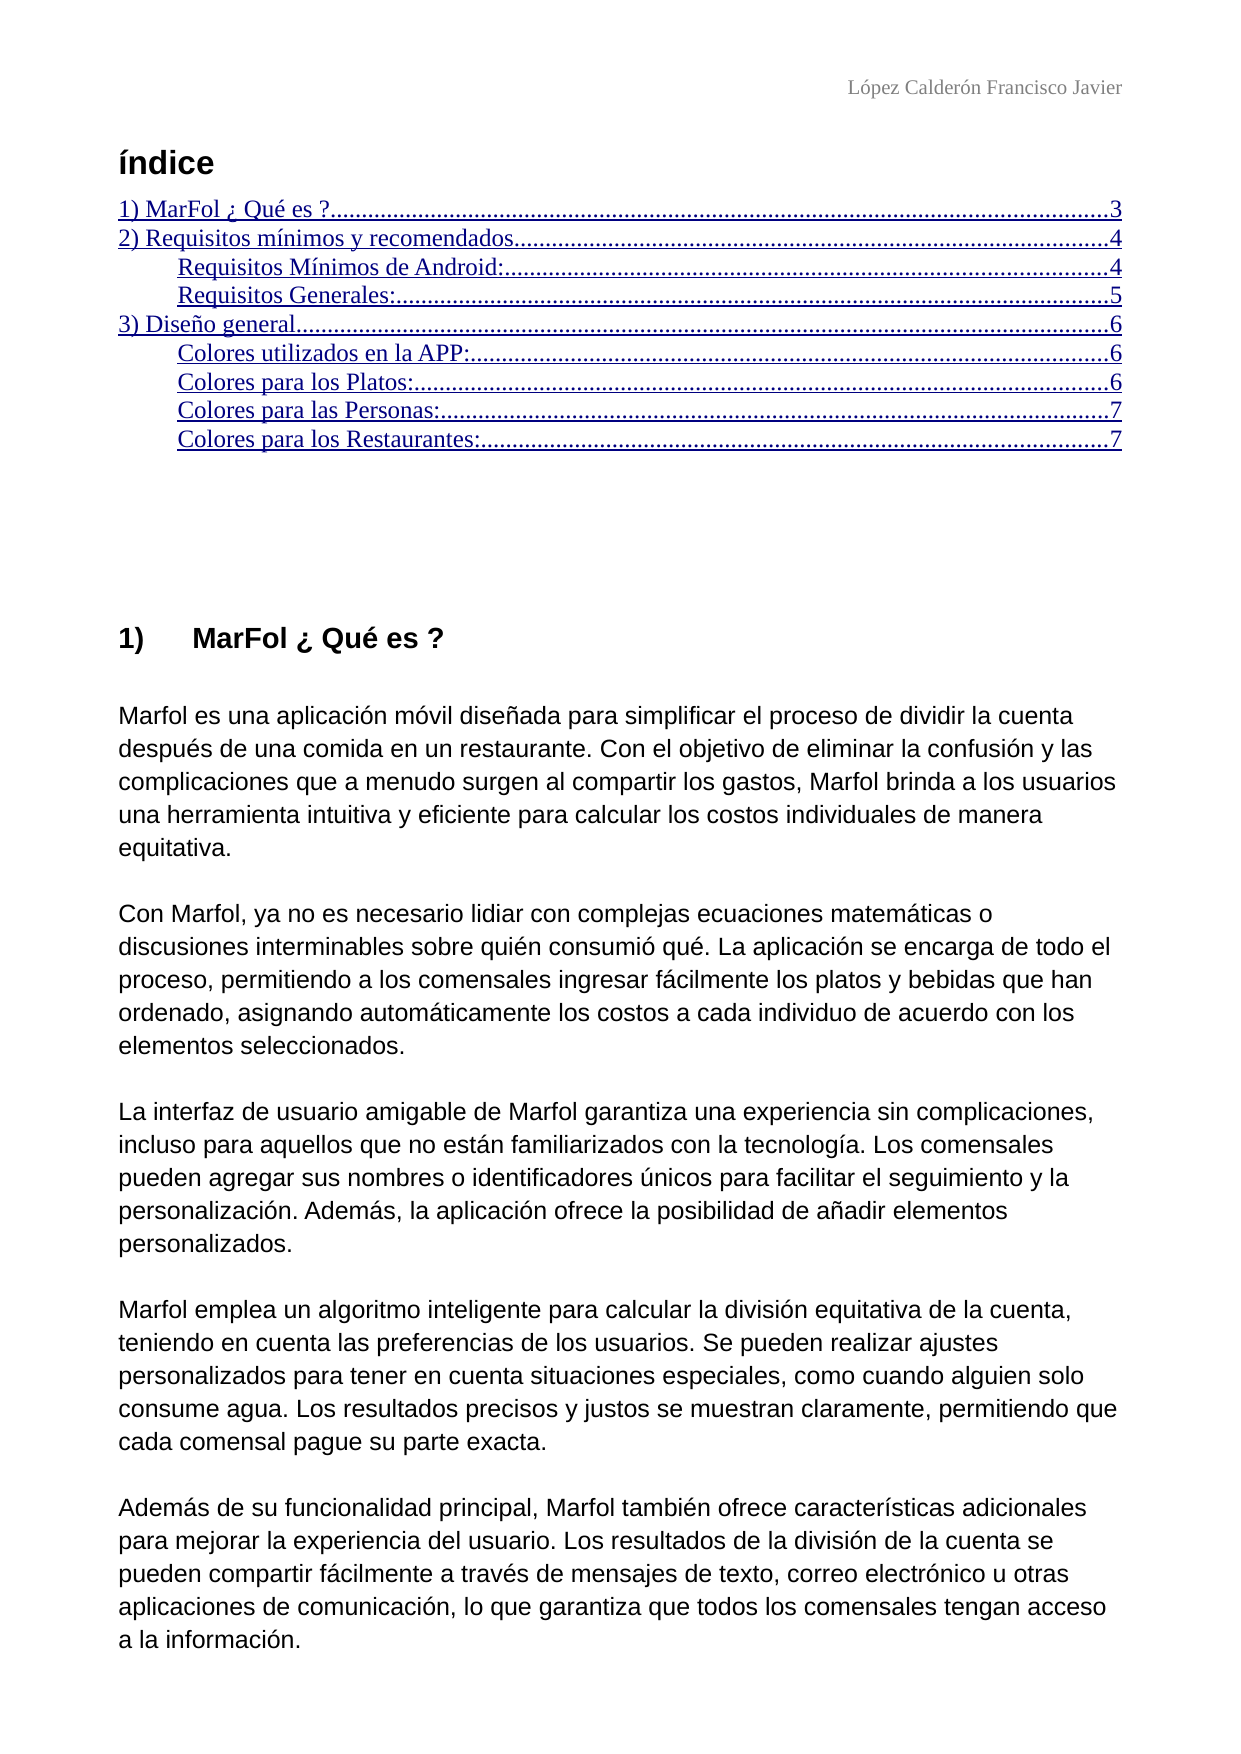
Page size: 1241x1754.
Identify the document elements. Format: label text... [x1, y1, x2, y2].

text Requisitos Mínimos de Android: 4 [177, 252, 1122, 277]
text Colores utilizados en la APP: 6 [177, 338, 1122, 363]
text Colores para los Platos: 6 [177, 367, 1122, 392]
text Colores para los Restaurantes: 7 [177, 424, 1122, 449]
subtitle MarFol ¿ Qué es ? [118, 622, 1122, 655]
text Marfol emplea un algoritmo inteligente para calcular la división equitativa de la cuenta, teniendo en cuenta las preferencias de los usuarios. Se pueden realizar ajustes personalizados para tener en cuenta situaciones especiales, como cuando alguien solo consume agua. Los resultados precisos y justos se muestran claramente, permitiendo que cada comensal pague su parte exacta. [118, 1295, 1122, 1456]
text Además de su funcionalidad principal, Marfol también ofrece características adicionales para mejorar la experiencia del usuario. Los resultados de la división de la cuenta se pueden compartir fácilmente a través de mensajes de texto, correo electrónico u otras aplicaciones de comunicación, lo que garantiza que todos los comensales tengan acceso a la información. [118, 1493, 1122, 1654]
subtitle índice [118, 143, 1122, 182]
text Requisitos Generales: 5 [177, 280, 1122, 305]
text Marfol es una aplicación móvil diseñada para simplificar el proceso de dividir la cuenta después de una comida en un restaurante. Con el objetivo de eliminar la confusión y las complicaciones que a menudo surgen al compartir los gastos, Marfol brinda a los usuarios una herramienta intuitiva y eficiente para calcular los costos individuales de manera equitativa. [118, 701, 1122, 861]
text 3) Diseño general 6 [118, 309, 1122, 334]
text La interfaz de usuario amigable de Marfol garantiza una experiencia sin complicaciones, incluso para aquellos que no están familiarizados con la tecnología. Los comensales pueden agregar sus nombres o identificadores únicos para facilitar el seguimiento y la personalización. Además, la aplicación ofrece la posibilidad de añadir elementos personalizados. [118, 1097, 1122, 1258]
text Colores para las Personas: 7 [177, 395, 1122, 420]
text Con Marfol, ya no es necesario lidiar con complejas ecuaciones matemáticas o discusiones interminables sobre quién consumió qué. La aplicación se encarga de todo el proceso, permitiendo a los comensales ingresar fácilmente los platos y bebidas que han ordenado, asignando automáticamente los costos a cada individuo de acuerdo con los elementos seleccionados. [118, 899, 1122, 1059]
text 2) Requisitos mínimos y recomendados 4 [118, 223, 1122, 248]
text 1) MarFol ¿ Qué es ? 3 [118, 194, 1122, 219]
